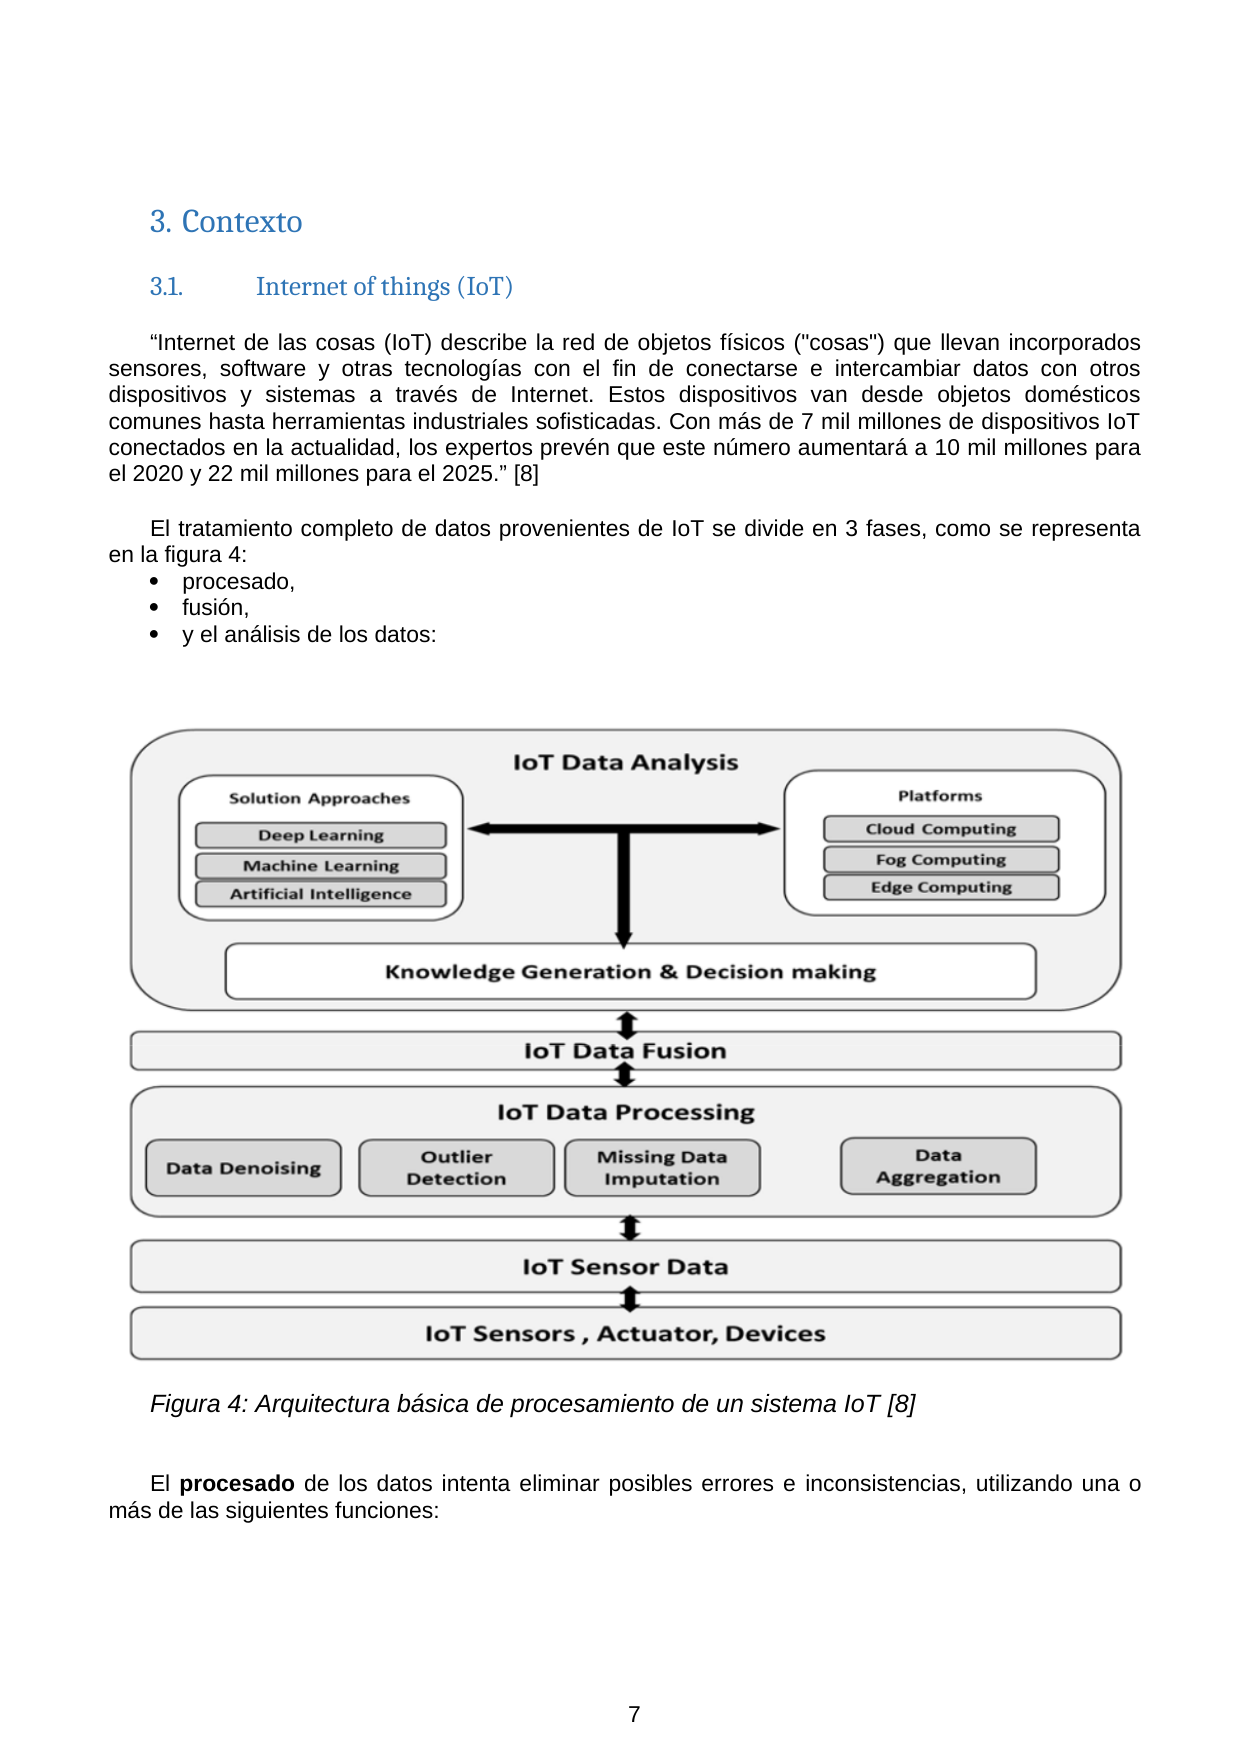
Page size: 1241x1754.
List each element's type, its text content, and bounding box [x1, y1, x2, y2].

picture [108, 712, 1142, 1377]
text El procesado de los datos intenta eliminar posibles errores e inconsistencias, utilizando una o más de las siguientes funciones: [108, 1470, 1142, 1523]
text El tratamiento completo de datos provenientes de IoT se divide en 3 fases, como se representa en la figura 4: [108, 515, 1142, 568]
list fusión, [108, 594, 1142, 621]
list y el análisis de los datos: [108, 621, 1142, 647]
text Figura 4: Arquitectura básica de procesamiento de un sistema IoT [8] [108, 1377, 1142, 1418]
list procesado, [108, 568, 1142, 594]
subtitle Internet of things (IoT) [108, 271, 1142, 302]
text “Internet de las cosas (IoT) describe la red de objetos físicos ("cosas") que llevan incorporados sensores, software y otras tecnologías con el fin de conectarse e intercambiar datos con otros dispositivos y sistemas a través de Internet. Estos dispositivos van desde objetos domésticos comunes hasta herramientas industriales sofisticadas. Con más de 7 mil millones de dispositivos IoT conectados en la actualidad, los expertos prevén que este número aumentará a 10 mil millones para el 2020 y 22 mil millones para el 2025.” [8] [108, 328, 1142, 487]
subtitle Contexto [108, 202, 1142, 241]
